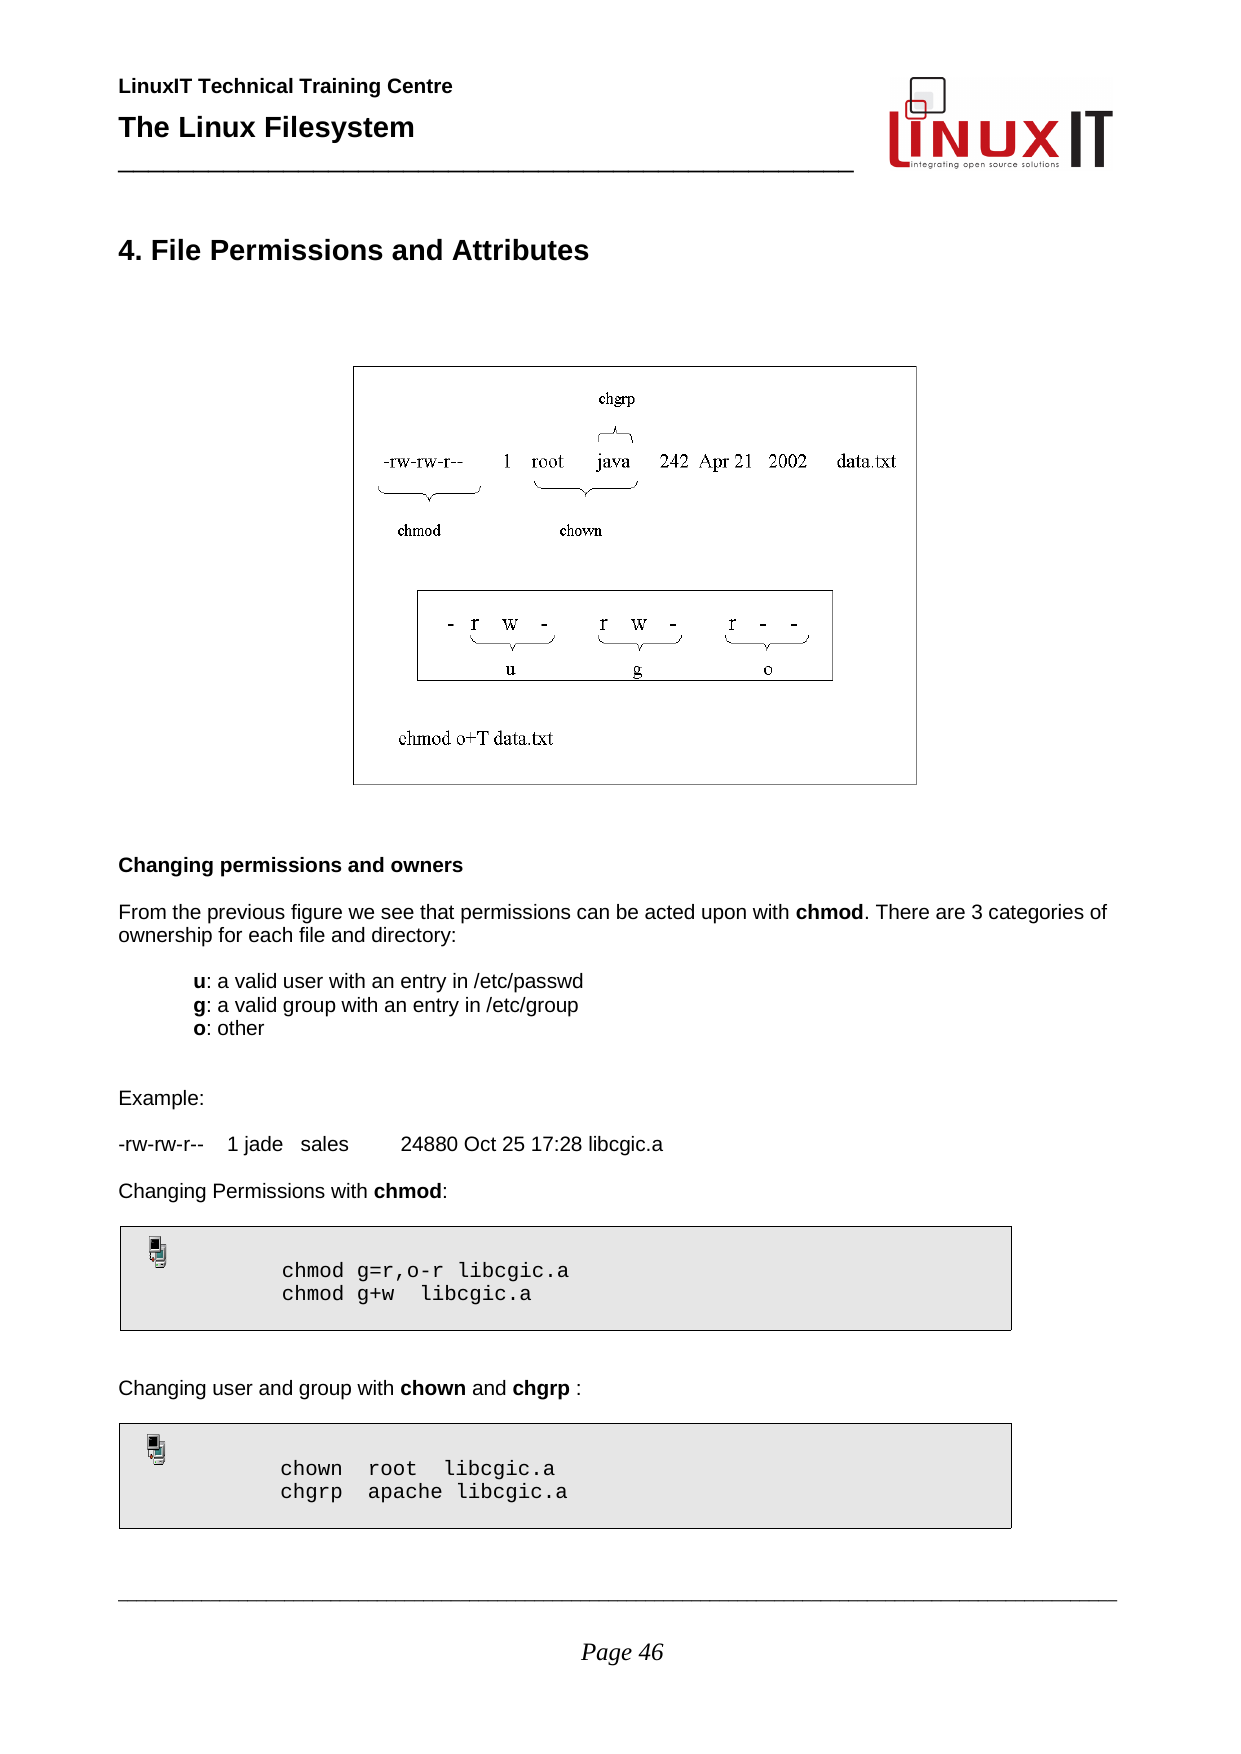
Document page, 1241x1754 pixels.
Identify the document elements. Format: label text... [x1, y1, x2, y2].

text g: a valid group with an entry in /etc/group [118, 993, 1122, 1017]
picture [343, 351, 930, 799]
text u: a valid user with an entry in /etc/passwd [118, 970, 1122, 993]
subtitle 4. File Permissions and Attributes [118, 234, 1122, 267]
text Changing user and group with chown and chgrp : [118, 1377, 1122, 1400]
picture [889, 77, 1113, 171]
text o: other [118, 1017, 1122, 1040]
text -rw-rw-r-- 1 jade sales 24880 Oct 25 17:28 libcgic.a [118, 1133, 1122, 1156]
picture [148, 1235, 167, 1269]
text Changing Permissions with chmod: [118, 1179, 1122, 1202]
text Changing permissions and owners [118, 854, 1122, 877]
table_header chmod g=r,o-r libcgic.a chmod g+w libcgic.a [121, 1227, 1011, 1330]
picture [146, 1432, 166, 1466]
text Example: [118, 1086, 1122, 1109]
text From the previous figure we see that permissions can be acted upon with chmod. There are 3 categories of ownership for each file and directory: [118, 901, 1122, 947]
table_header chown root libcgic.a chgrp apache libcgic.a [120, 1424, 1011, 1528]
